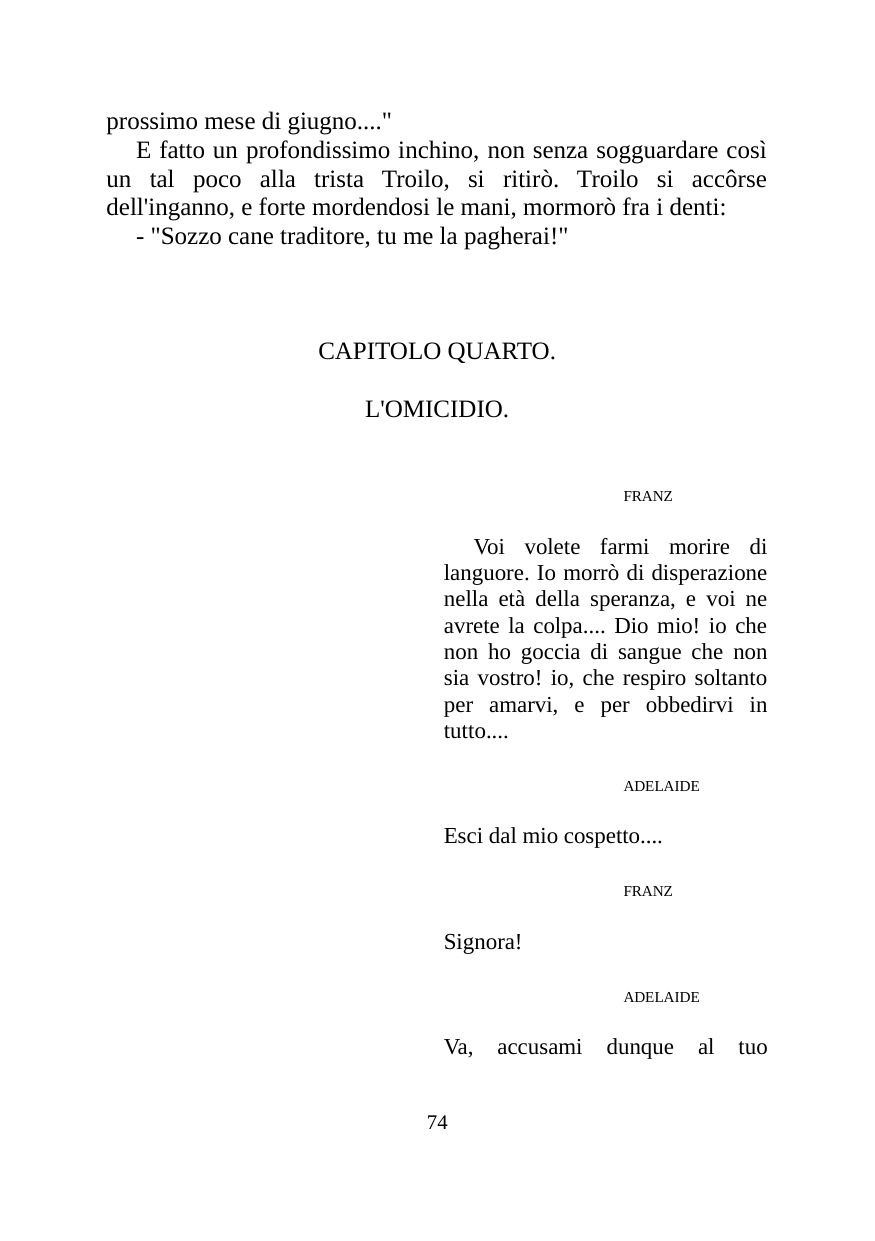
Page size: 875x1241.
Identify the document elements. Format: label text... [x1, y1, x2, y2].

text Esci dal mio cospetto.... [443, 823, 768, 849]
text - "Sozzo cane traditore, tu me la pagherai!" [106, 221, 768, 250]
text franz [594, 875, 768, 902]
text Va, accusami dunque al tuo [443, 1033, 768, 1060]
text L'OMICIDIO. [106, 394, 768, 422]
text franz [594, 480, 768, 506]
text prossimo mese di giugno...." [106, 106, 768, 135]
text adelaide [594, 981, 768, 1007]
text adelaide [594, 770, 768, 796]
text Voi volete farmi morire di languore. Io morrò di disperazione nella età della speranza, e voi ne avrete la colpa.... Dio mio! io che non ho goccia di sangue che non sia vostro! io, che respiro soltanto per amarvi, e per obbedirvi in tutto.... [444, 533, 768, 743]
text Signora! [443, 928, 768, 954]
text CAPITOLO QUARTO. [106, 336, 768, 365]
text E fatto un profondissimo inchino, non senza sogguardare così un tal poco alla trista Troilo, si ritirò. Troilo si accôrse dell'inganno, e forte mordendosi le mani, mormorò fra i denti: [106, 135, 768, 221]
